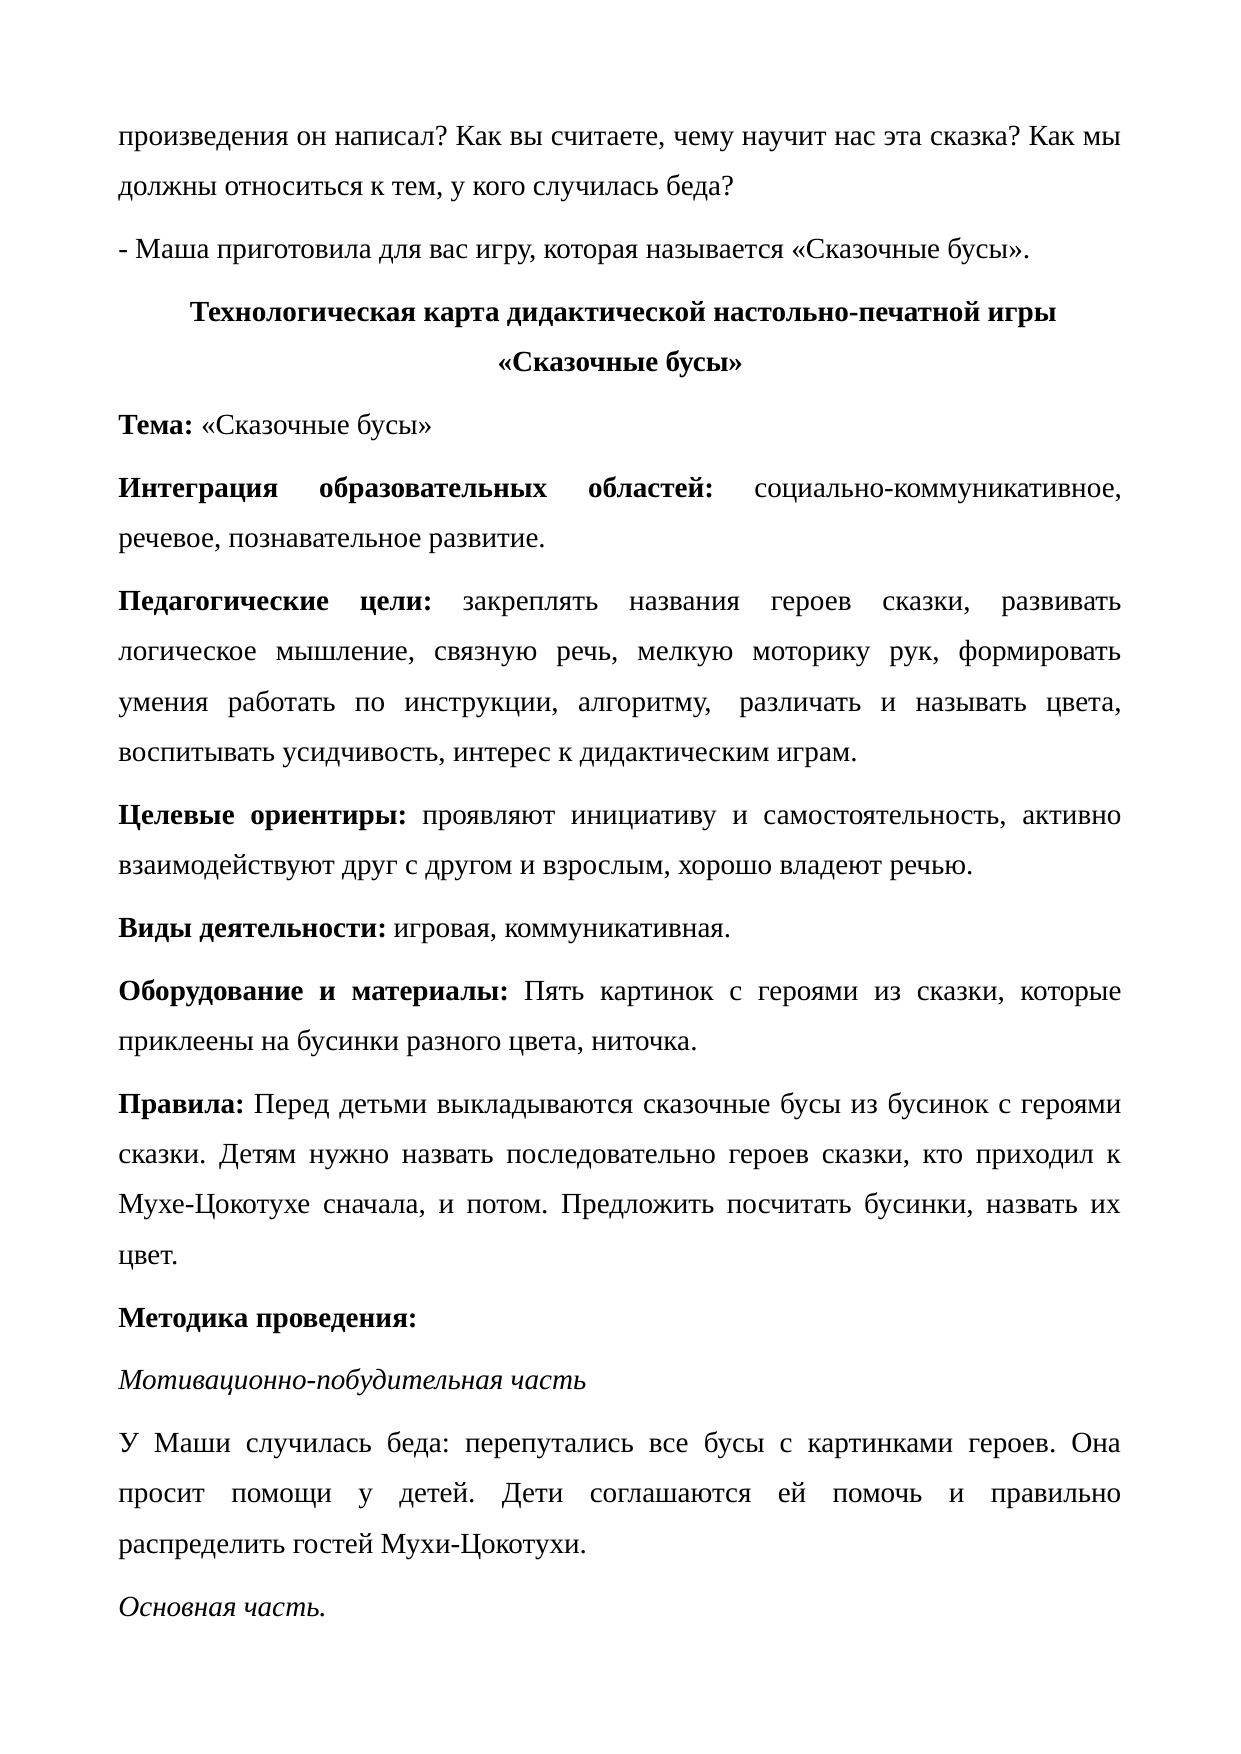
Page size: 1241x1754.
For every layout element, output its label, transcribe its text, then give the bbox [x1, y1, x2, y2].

text Тема: «Сказочные бусы» [118, 407, 1122, 441]
text Технологическая карта дидактической настольно-печатной игры «Сказочные бусы» [118, 294, 1122, 378]
text Виды деятельности: игровая, коммуникативная. [118, 910, 1122, 943]
text Мотивационно-побудительная часть [118, 1362, 1122, 1396]
text Целевые ориентиры: проявляют инициативу и самостоятельность, активно взаимодействуют друг с другом и взрослым, хорошо владеют речью. [118, 797, 1122, 881]
text - Маша приготовила для вас игру, которая называется «Сказочные бусы». [118, 231, 1122, 265]
text Правила: Перед детьми выкладываются сказочные бусы из бусинок с героями сказки. Детям нужно назвать последовательно героев сказки, кто приходил к Мухе-Цокотухе сначала, и потом. Предложить посчитать бусинки, назвать их цвет. [118, 1086, 1122, 1270]
text Педагогические цели: закреплять названия героев сказки, развивать логическое мышление, связную речь, мелкую моторику рук, формировать умения работать по инструкции, алгоритму, различать и называть цвета, воспитывать усидчивость, интерес к дидактическим играм. [118, 583, 1122, 768]
text Основная часть. [118, 1589, 1122, 1622]
text Методика проведения: [118, 1300, 1122, 1333]
text Интеграция образовательных областей: социально-коммуникативное, речевое, познавательное развитие. [118, 470, 1122, 554]
text У Маши случилась беда: перепутались все бусы с картинками героев. Она просит помощи у детей. Дети соглашаются ей помочь и правильно распределить гостей Мухи-Цокотухи. [118, 1425, 1122, 1559]
text Оборудование и материалы: Пять картинок с героями из сказки, которые приклеены на бусинки разного цвета, ниточка. [118, 973, 1122, 1057]
text произведения он написал? Как вы считаете, чему научит нас эта сказка? Как мы должны относиться к тем, у кого случилась беда? [118, 118, 1122, 202]
